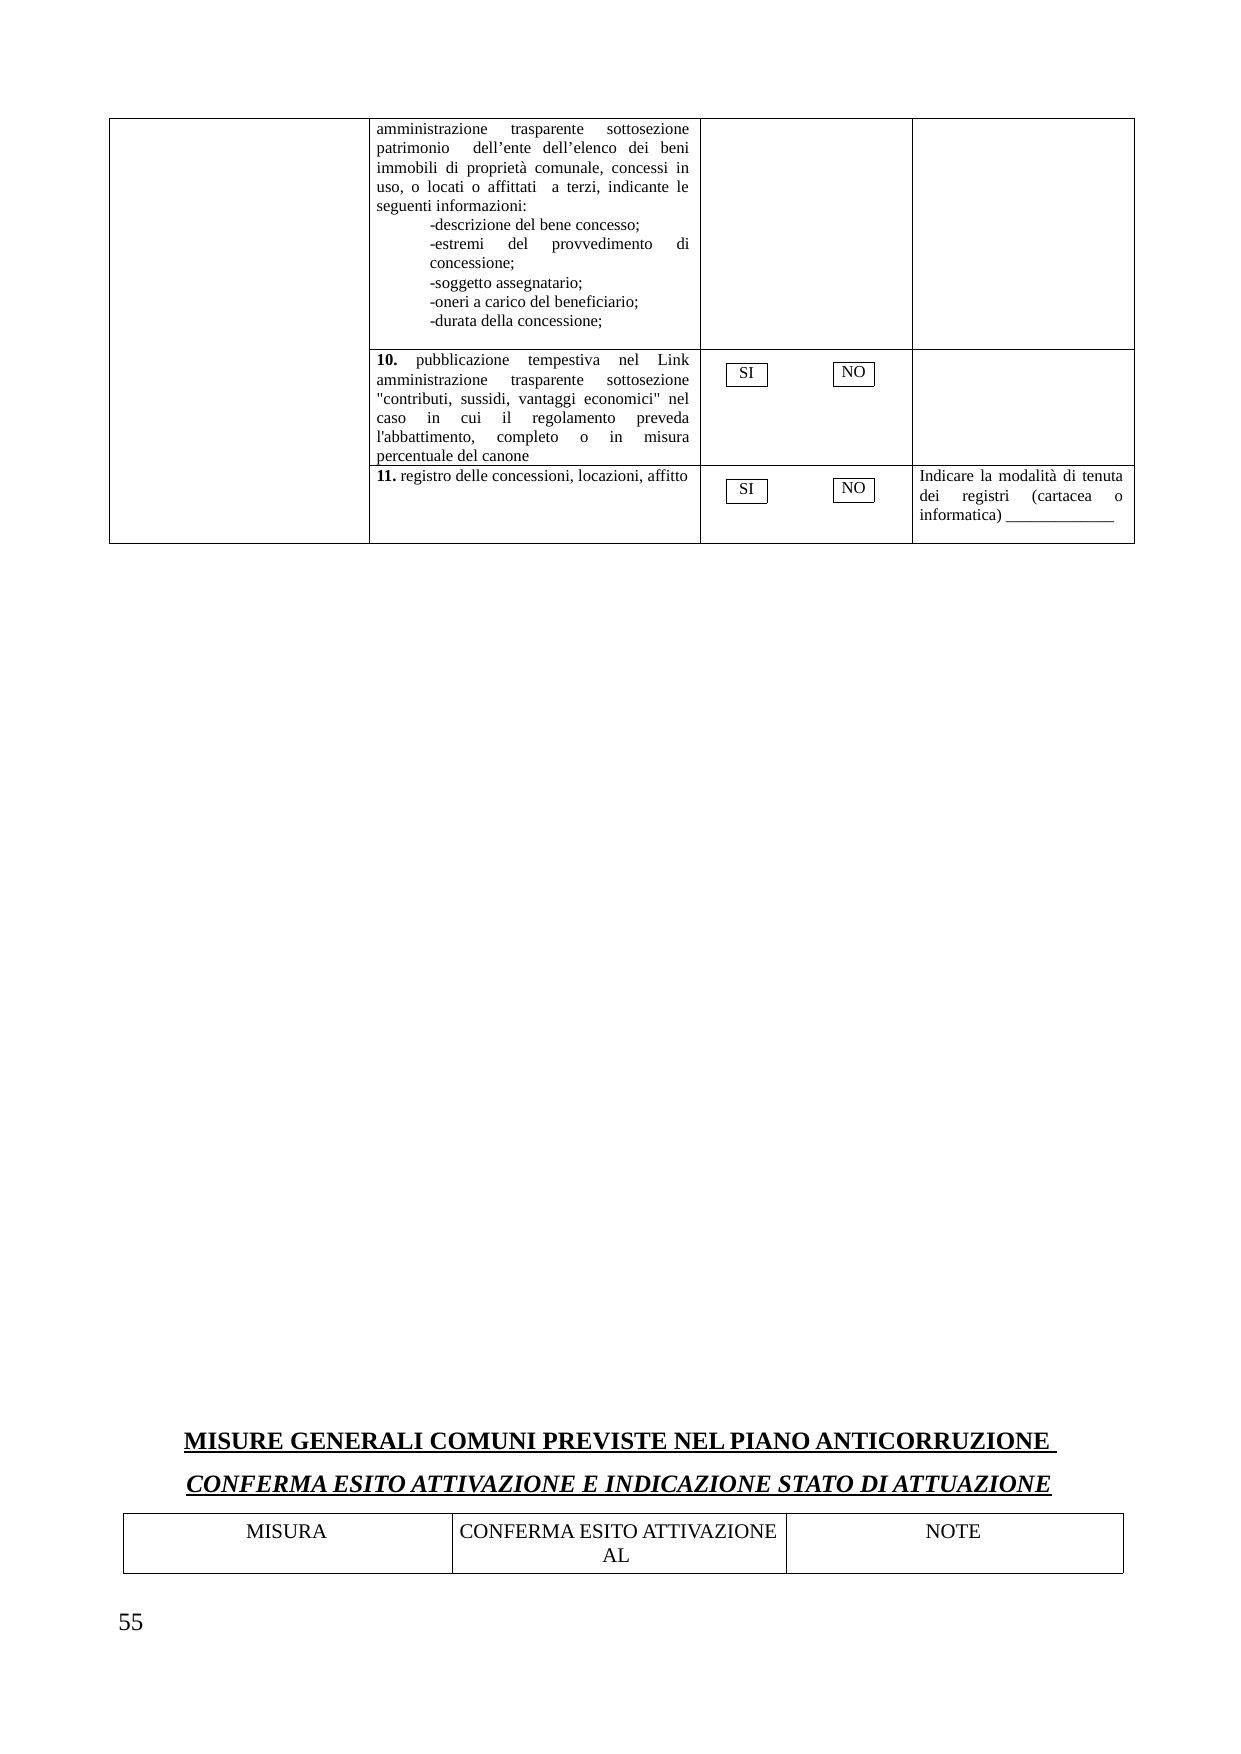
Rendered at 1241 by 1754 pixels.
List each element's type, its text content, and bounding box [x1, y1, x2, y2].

table_cell 11. registro delle concessioni, locazioni, affitto [370, 466, 700, 543]
text MISURE GENERALI COMUNI PREVISTE NEL PIANO ANTICORRUZIONE [118, 1426, 1122, 1455]
table_header CONFERMA ESITO ATTIVAZIONE AL [453, 1514, 786, 1573]
table_cell [701, 119, 912, 349]
table_cell [913, 350, 1134, 465]
table_header NOTE [787, 1514, 1123, 1573]
table_cell [701, 466, 912, 543]
table_header MISURA [124, 1514, 452, 1573]
table_cell Indicare la modalità di tenuta dei registri (cartacea o informatica) _____________ [913, 466, 1134, 543]
text CONFERMA ESITO ATTIVAZIONE E INDICAZIONE STATO DI ATTUAZIONE [118, 1469, 1122, 1498]
table_header [110, 119, 369, 543]
table_cell amministrazione trasparente sottosezione patrimonio dell’ente dell’elenco dei beni immobili di proprietà comunale, concessi in uso, o locati o affittati a terzi, indicante le seguenti informazioni: -descrizione del bene concesso; -estremi del provvedimento di concessione; -soggetto assegnatario; -oneri a carico del beneficiario; -durata della concessione; [370, 119, 700, 349]
table_cell 10. pubblicazione tempestiva nel Link amministrazione trasparente sottosezione "contributi, sussidi, vantaggi economici" nel caso in cui il regolamento preveda l'abbattimento, completo o in misura percentuale del canone [370, 350, 700, 465]
table_cell [701, 350, 912, 465]
table_cell [913, 119, 1134, 349]
